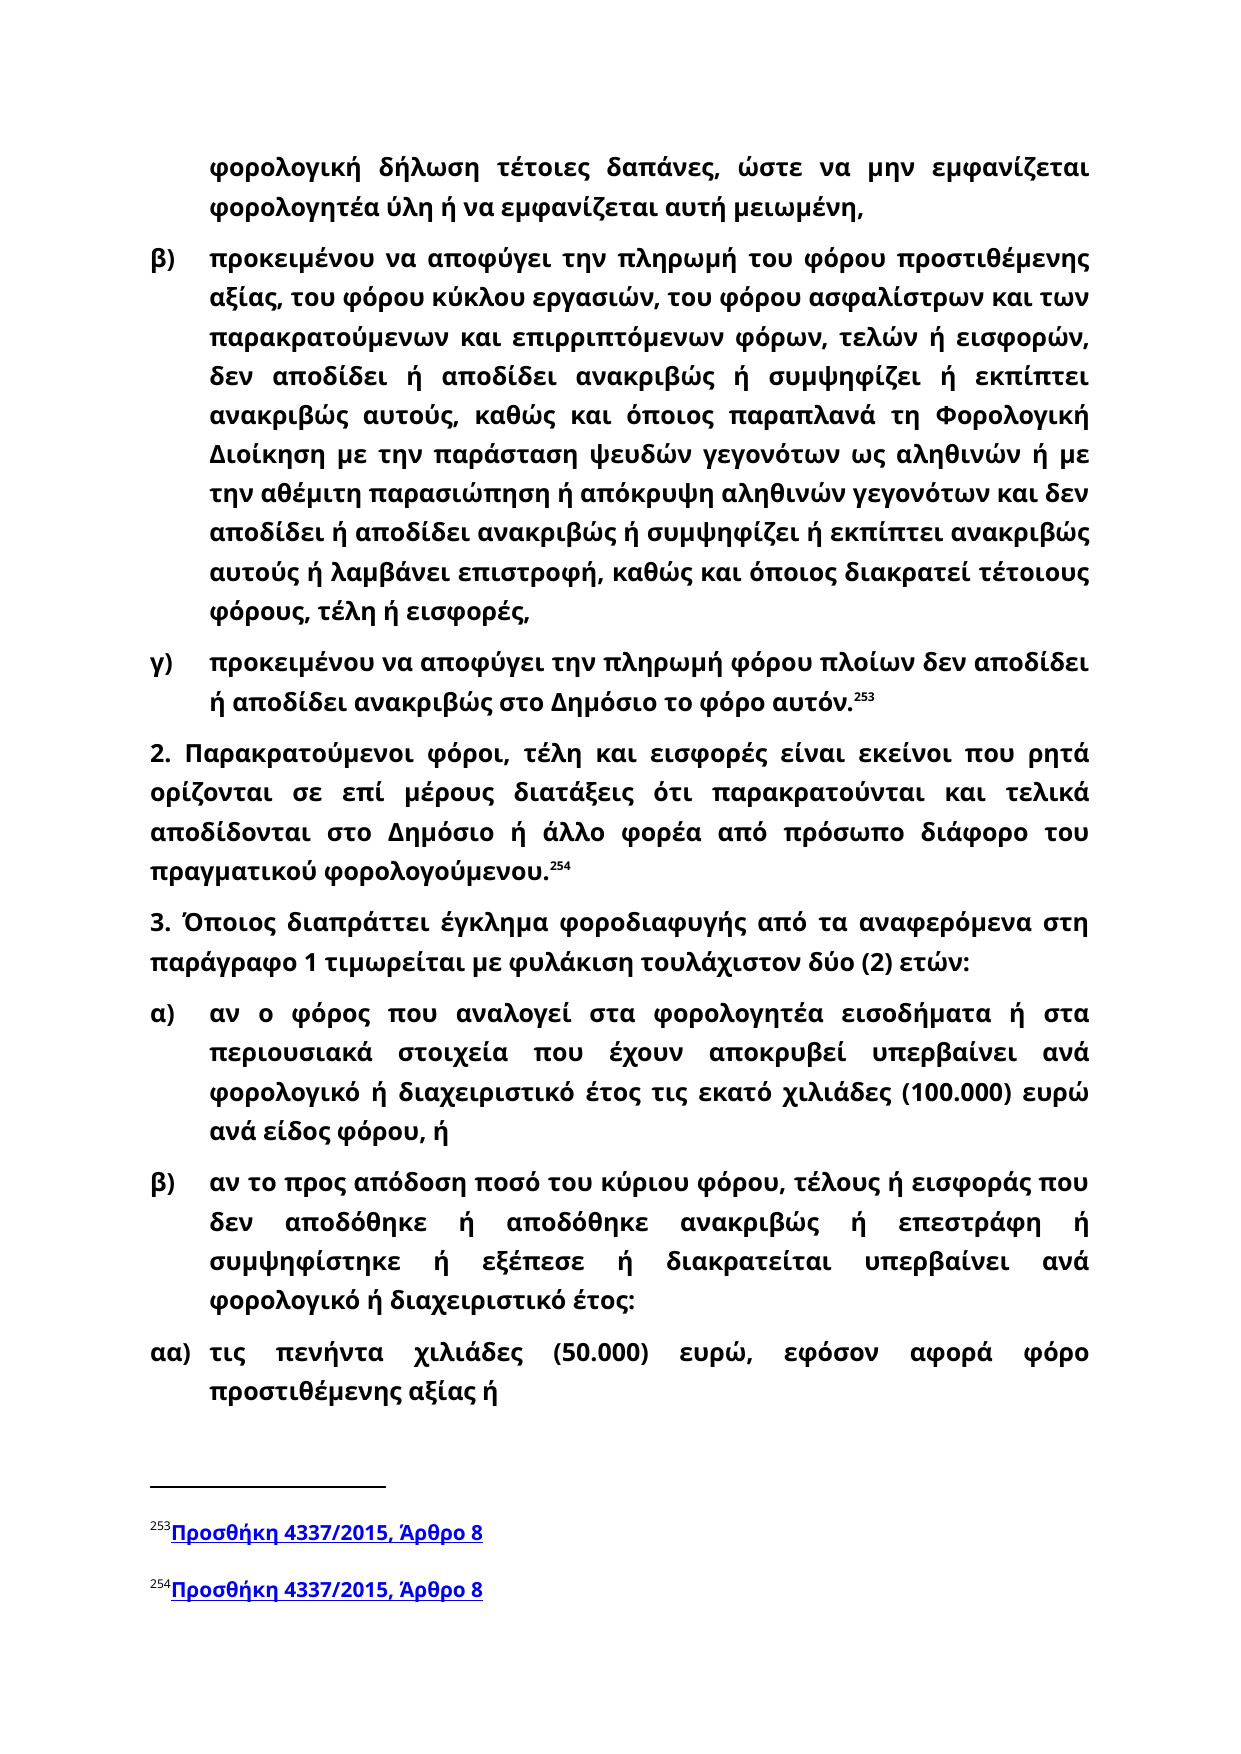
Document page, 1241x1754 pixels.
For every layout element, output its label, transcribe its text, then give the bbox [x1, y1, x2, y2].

list φορολογική δήλωση τέτοιες δαπάνες, ώστε να μην εμφανίζεται φορολογητέα ύλη ή να εμφανίζεται αυτή μειωμένη, [150, 150, 1090, 223]
text 2. Παρακρατούμενοι φόροι, τέλη και εισφορές είναι εκείνοι που ρητά ορίζονται σε επί μέρους διατάξεις ότι παρακρατούνται και τελικά αποδίδονται στο Δημόσιο ή άλλο φορέα από πρόσωπο διάφορο του πραγματικού φορολογούμενου. [150, 736, 1090, 887]
list α) αν ο φόρος που αναλογεί στα φορολογητέα εισοδήματα ή στα περιουσιακά στοιχεία που έχουν αποκρυβεί υπερβαίνει ανά φορολογικό ή διαχειριστικό έτος τις εκατό χιλιάδες (100.000) ευρώ ανά είδος φόρου, ή [150, 996, 1090, 1147]
list γ) προκειμένου να αποφύγει την πληρωμή φόρου πλοίων δεν αποδίδει ή αποδίδει ανακριβώς στο Δημόσιο το φόρο αυτόν. [150, 645, 1090, 718]
text Προσθήκη 4337/2015, Άρθρο 8 [150, 1518, 1090, 1546]
text 3. Όποιος διαπράττει έγκλημα φοροδιαφυγής από τα αναφερόμενα στη παράγραφο 1 τιμωρείται με φυλάκιση τουλάχιστον δύο (2) ετών: [150, 905, 1090, 978]
list β) αν το προς απόδοση ποσό του κύριου φόρου, τέλους ή εισφοράς που δεν αποδόθηκε ή αποδόθηκε ανακριβώς ή επεστράφη ή συμψηφίστηκε ή εξέπεσε ή διακρατείται υπερβαίνει ανά φορολογικό ή διαχειριστικό έτος: [150, 1165, 1090, 1317]
list αα) τις πενήντα χιλιάδες (50.000) ευρώ, εφόσον αφορά φόρο προστιθέμενης αξίας ή [150, 1334, 1090, 1407]
text Προσθήκη 4337/2015, Άρθρο 8 [150, 1576, 1090, 1604]
list β) προκειμένου να αποφύγει την πληρωμή του φόρου προστιθέμενης αξίας, του φόρου κύκλου εργασιών, του φόρου ασφαλίστρων και των παρακρατούμενων και επιρριπτόμενων φόρων, τελών ή εισφορών, δεν αποδίδει ή αποδίδει ανακριβώς ή συμψηφίζει ή εκπίπτει ανακριβώς αυτούς, καθώς και όποιος παραπλανά τη Φορολογική Διοίκηση με την παράσταση ψευδών γεγονότων ως αληθινών ή με την αθέμιτη παρασιώπηση ή απόκρυψη αληθινών γεγονότων και δεν αποδίδει ή αποδίδει ανακριβώς ή συμψηφίζει ή εκπίπτει ανακριβώς αυτούς ή λαμβάνει επιστροφή, καθώς και όποιος διακρατεί τέτοιους φόρους, τέλη ή εισφορές, [150, 241, 1090, 627]
